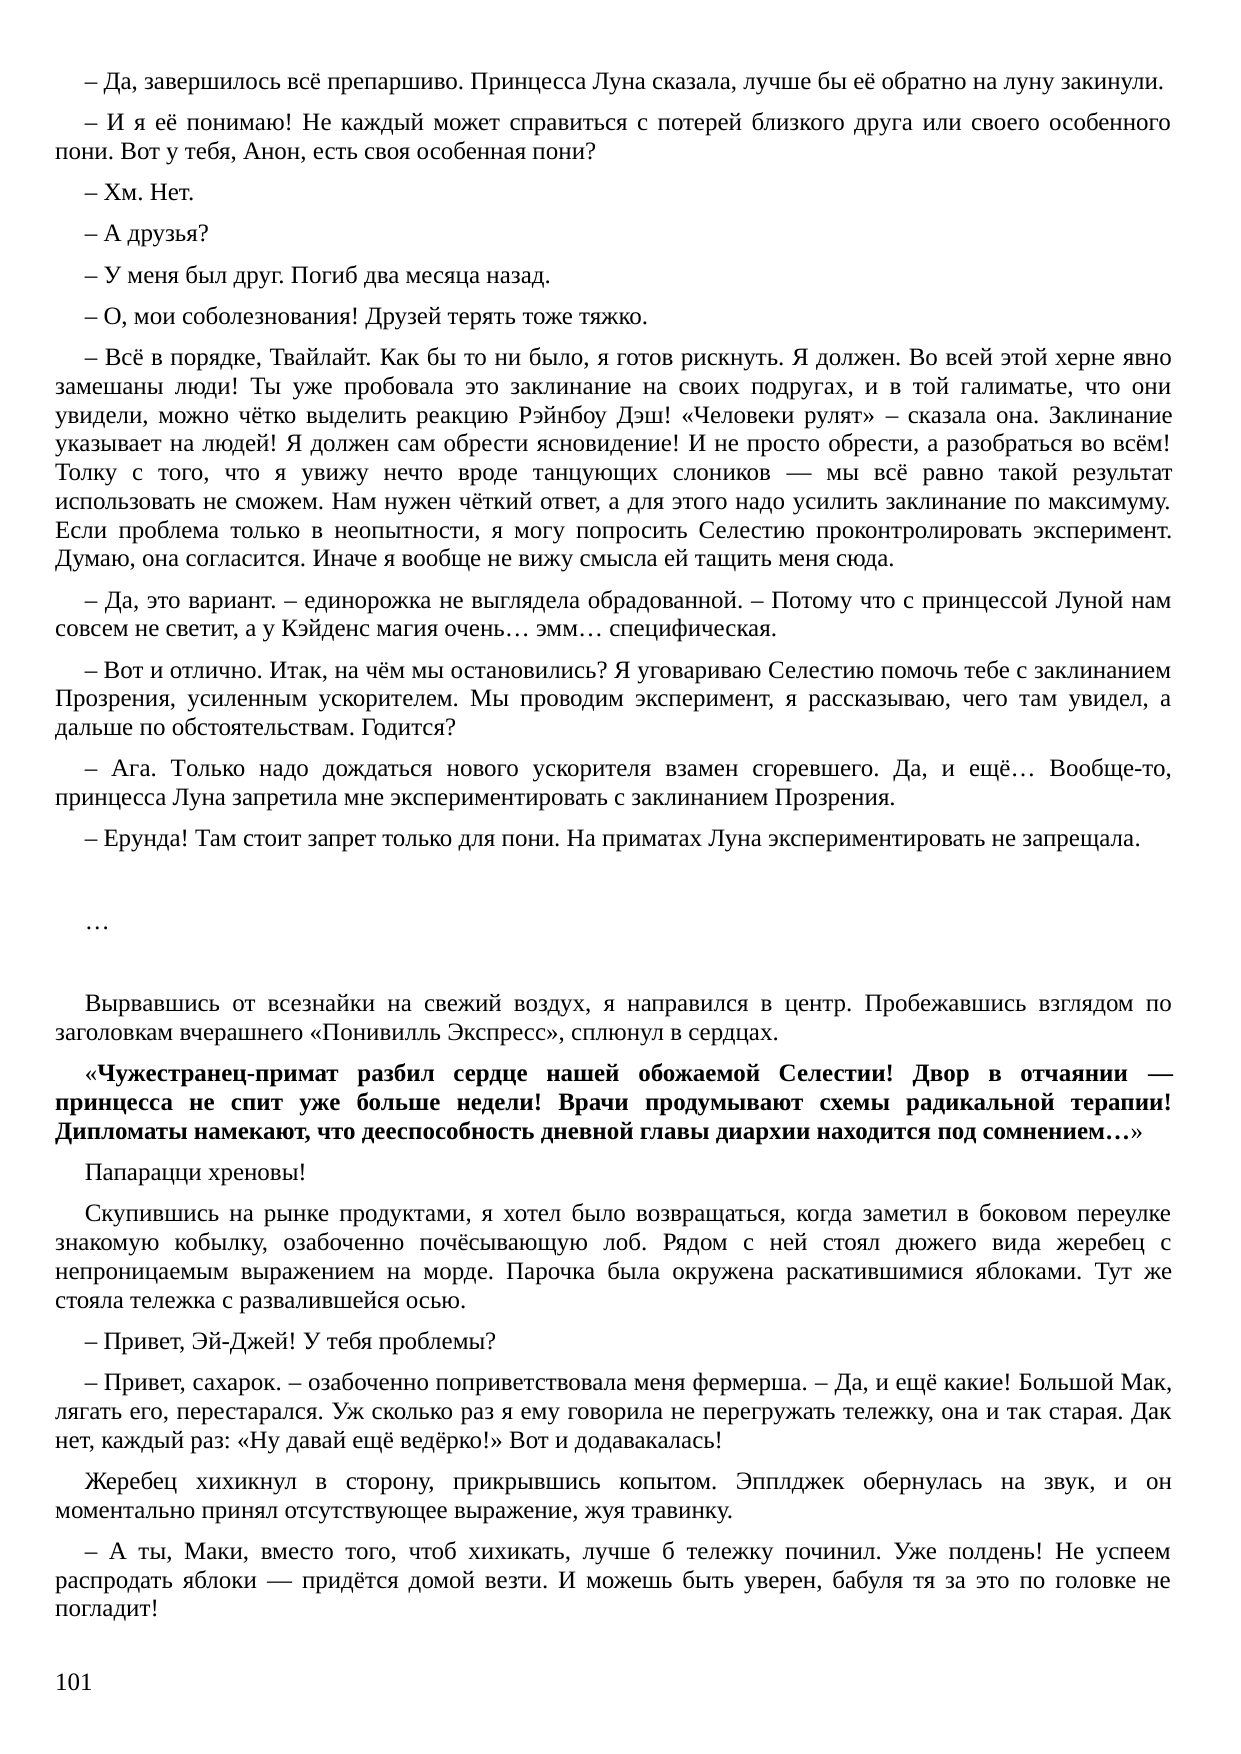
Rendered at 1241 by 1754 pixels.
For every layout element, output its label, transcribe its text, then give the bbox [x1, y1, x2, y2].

text – У меня был друг. Погиб два месяца назад. [55, 260, 1173, 288]
text – Да, завершилось всё препаршиво. Принцесса Луна сказала, лучше бы её обратно на луну закинули. [55, 66, 1173, 95]
text – Ерунда! Там стоит запрет только для пони. На приматах Луна экспериментировать не запрещала. [55, 823, 1173, 852]
text – Вот и отлично. Итак, на чём мы остановились? Я уговариваю Селестию помочь тебе с заклинанием Прозрения, усиленным ускорителем. Мы проводим эксперимент, я рассказываю, чего там увидел, а дальше по обстоятельствам. Годится? [55, 655, 1173, 741]
text Папарацци хреновы! [55, 1157, 1173, 1186]
text – Привет, сахарок. – озабоченно поприветствовала меня фермерша. – Да, и ещё какие! Большой Мак, лягать его, перестарался. Уж сколько раз я ему говорила не перегружать тележку, она и так старая. Дак нет, каждый раз: «Ну давай ещё ведёрко!» Вот и додавакалась! [55, 1367, 1173, 1453]
text – Да, это вариант. – единорожка не выглядела обрадованной. – Потому что с принцессой Луной нам совсем не светит, а у Кэйденс магия очень… эмм… специфическая. [55, 585, 1173, 642]
text – Ага. Только надо дождаться нового ускорителя взамен сгоревшего. Да, и ещё… Вообще-то, принцесса Луна запретила мне экспериментировать с заклинанием Прозрения. [55, 753, 1173, 811]
text «Чужестранец-примат разбил сердце нашей обожаемой Селестии! Двор в отчаянии — принцесса не спит уже больше недели! Врачи продумывают схемы радикальной терапии! Дипломаты намекают, что дееспособность дневной главы диархии находится под сомнением…» [55, 1058, 1173, 1145]
text – Всё в порядке, Твайлайт. Как бы то ни было, я готов рискнуть. Я должен. Во всей этой херне явно замешаны люди! Ты уже пробовала это заклинание на своих подругах, и в той галиматье, что они увидели, можно чётко выделить реакцию Рэйнбоу Дэш! «Человеки рулят» – сказала она. Заклинание указывает на людей! Я должен сам обрести ясновидение! И не просто обрести, а разобраться во всём! Толку с того, что я увижу нечто вроде танцующих слоников — мы всё равно такой результат использовать не сможем. Нам нужен чёткий ответ, а для этого надо усилить заклинание по максимуму. Если проблема только в неопытности, я могу попросить Селестию проконтролировать эксперимент. Думаю, она согласится. Иначе я вообще не вижу смысла ей тащить меня сюда. [55, 342, 1173, 572]
text – Привет, Эй-Джей! У тебя проблемы? [55, 1326, 1173, 1355]
text – А ты, Маки, вместо того, чтоб хихикать, лучше б тележку починил. Уже полдень! Не успеем распродать яблоки — придётся домой везти. И можешь быть уверен, бабуля тя за это по головке не погладит! [55, 1536, 1173, 1622]
text – А друзья? [55, 218, 1173, 247]
text Скупившись на рынке продуктами, я хотел было возвращаться, когда заметил в боковом переулке знакомую кобылку, озабоченно почёсывающую лоб. Рядом с ней стоял дюжего вида жеребец с непроницаемым выражением на морде. Парочка была окружена раскатившимися яблоками. Тут же стояла тележка с развалившейся осью. [55, 1198, 1173, 1313]
text – О, мои соболезнования! Друзей терять тоже тяжко. [55, 301, 1173, 330]
text – И я её понимаю! Не каждый может справиться с потерей близкого друга или своего особенного пони. Вот у тебя, Анон, есть своя особенная пони? [55, 107, 1173, 165]
text … [55, 906, 1173, 935]
text Вырвавшись от всезнайки на свежий воздух, я направился в центр. Пробежавшись взглядом по заголовкам вчерашнего «Понивилль Экспресс», сплюнул в сердцах. [55, 988, 1173, 1046]
text – Хм. Нет. [55, 177, 1173, 206]
text Жеребец хихикнул в сторону, прикрывшись копытом. Эпплджек обернулась на звук, и он моментально принял отсутствующее выражение, жуя травинку. [55, 1466, 1173, 1523]
